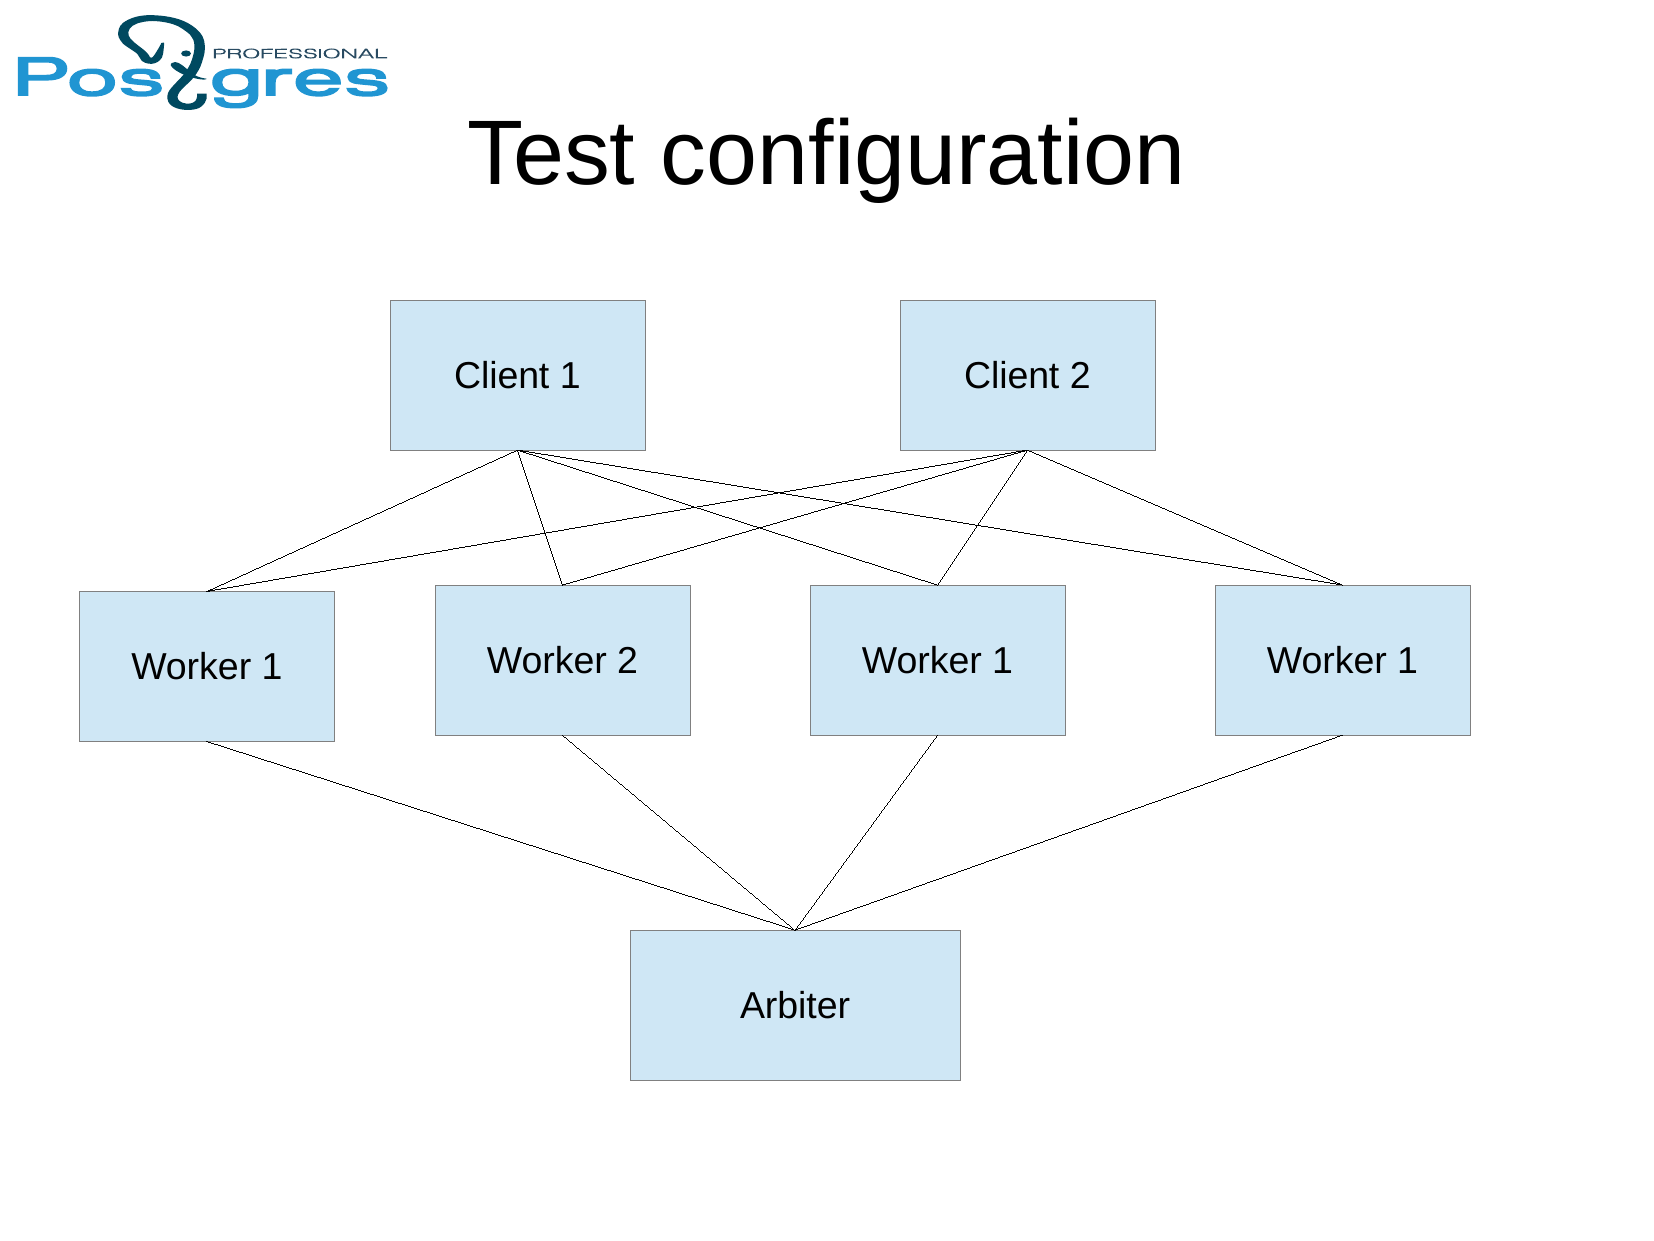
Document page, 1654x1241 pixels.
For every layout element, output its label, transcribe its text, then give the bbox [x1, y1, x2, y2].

text_box Arbiter [630, 930, 961, 1081]
text_box Worker 1 [79, 591, 335, 742]
text_box Client 2 [900, 300, 1156, 451]
text_box Worker 1 [1215, 585, 1471, 736]
title Test configuration [82, 49, 1571, 257]
text_box Worker 2 [435, 585, 691, 736]
text_box Worker 1 [810, 585, 1066, 736]
text_box Client 1 [390, 300, 646, 451]
